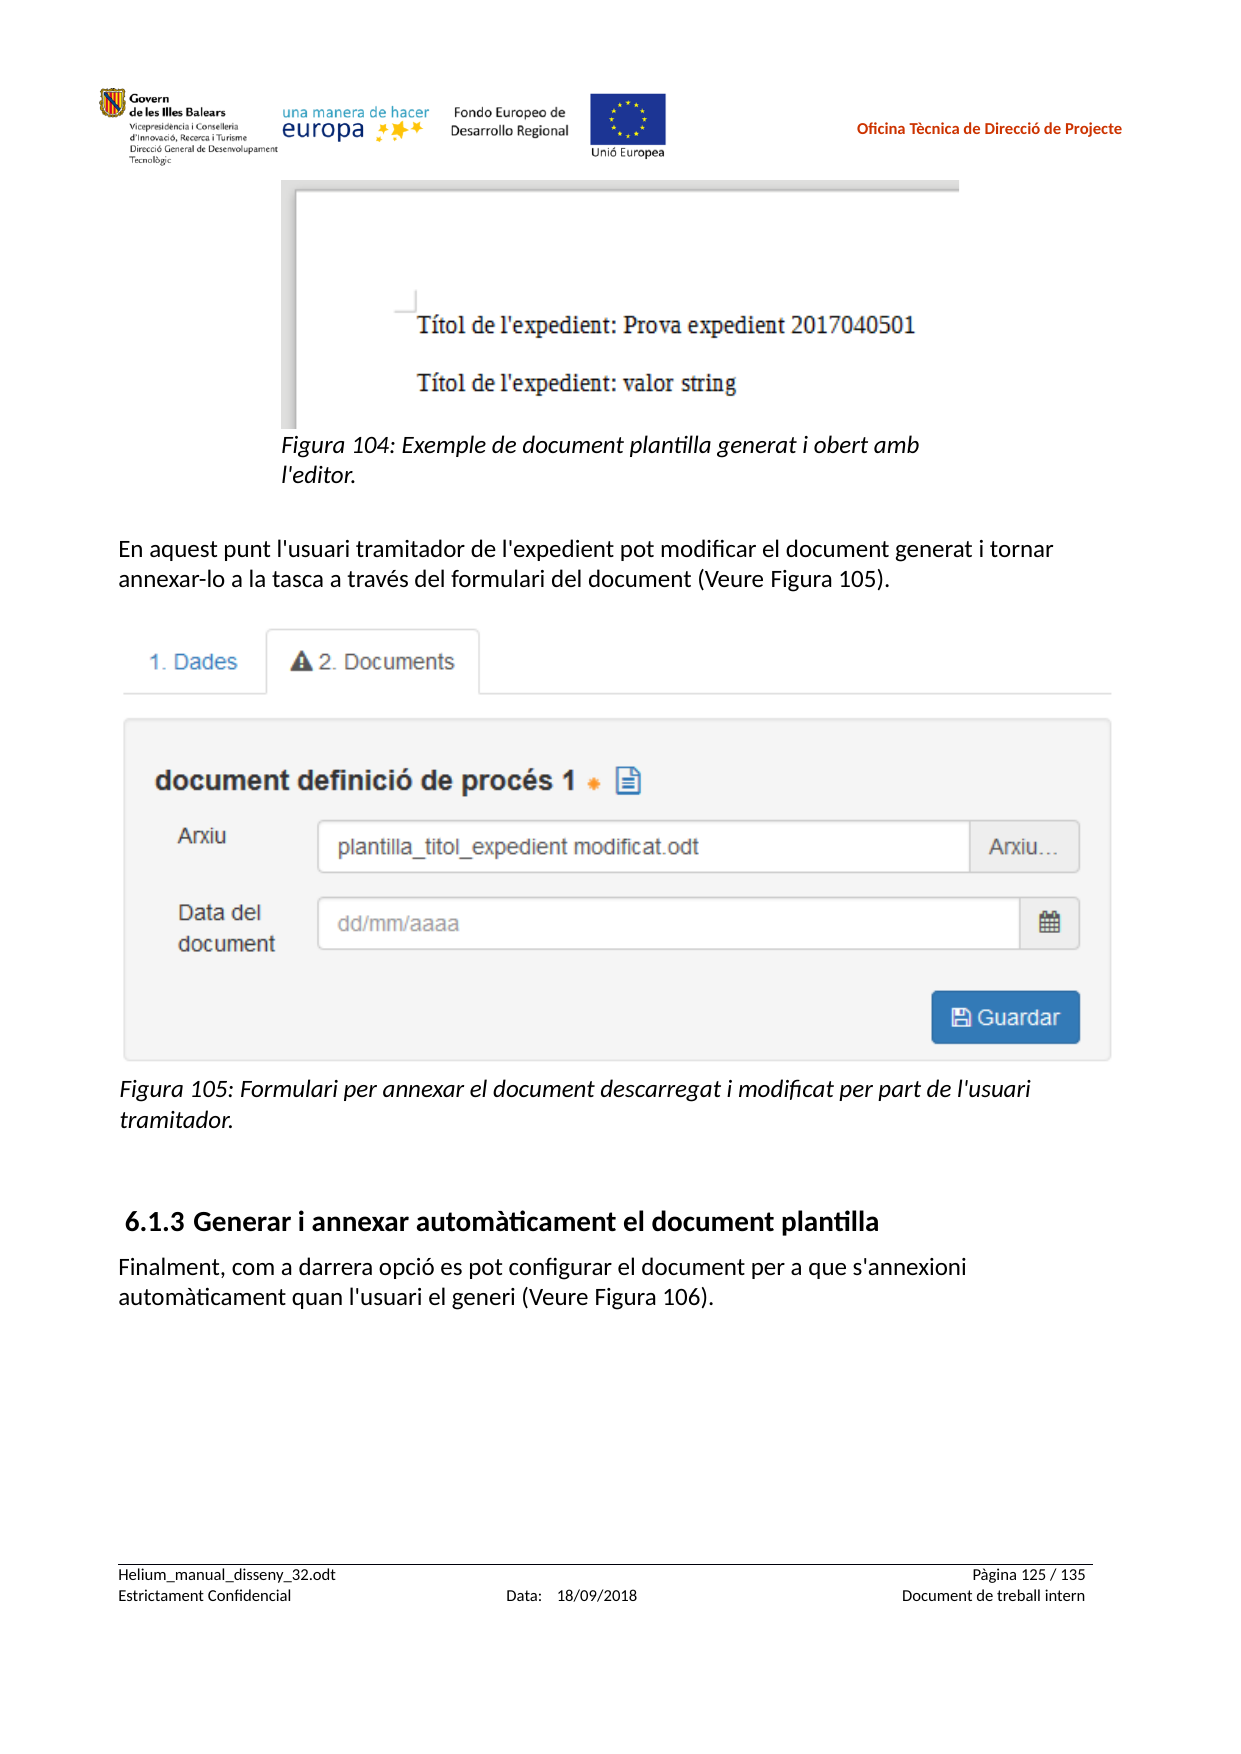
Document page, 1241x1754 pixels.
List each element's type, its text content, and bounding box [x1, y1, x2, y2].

text Figura 104: Exemple de document plantilla generat i obert amb l'editor. [281, 429, 959, 490]
text En aquest punt l'usuari tramitador de l'expedient pot modificar el document generat i tornar annexar-lo a la tasca a través del formulari del document (Veure Figura 105). [118, 533, 1122, 594]
picture [281, 180, 960, 429]
subtitle Generar i annexar automàticament el document plantilla [118, 1203, 1122, 1238]
picture [119, 618, 1121, 1074]
text Figura 105: Formulari per annexar el document descarregat i modificat per part de l'usuari tramitador. [119, 1074, 1121, 1135]
text Finalment, com a darrera opció es pot configurar el document per a que s'annexioni automàticament quan l'usuari el generi (Veure Figura 106). [118, 1251, 1122, 1312]
picture [99, 87, 668, 166]
